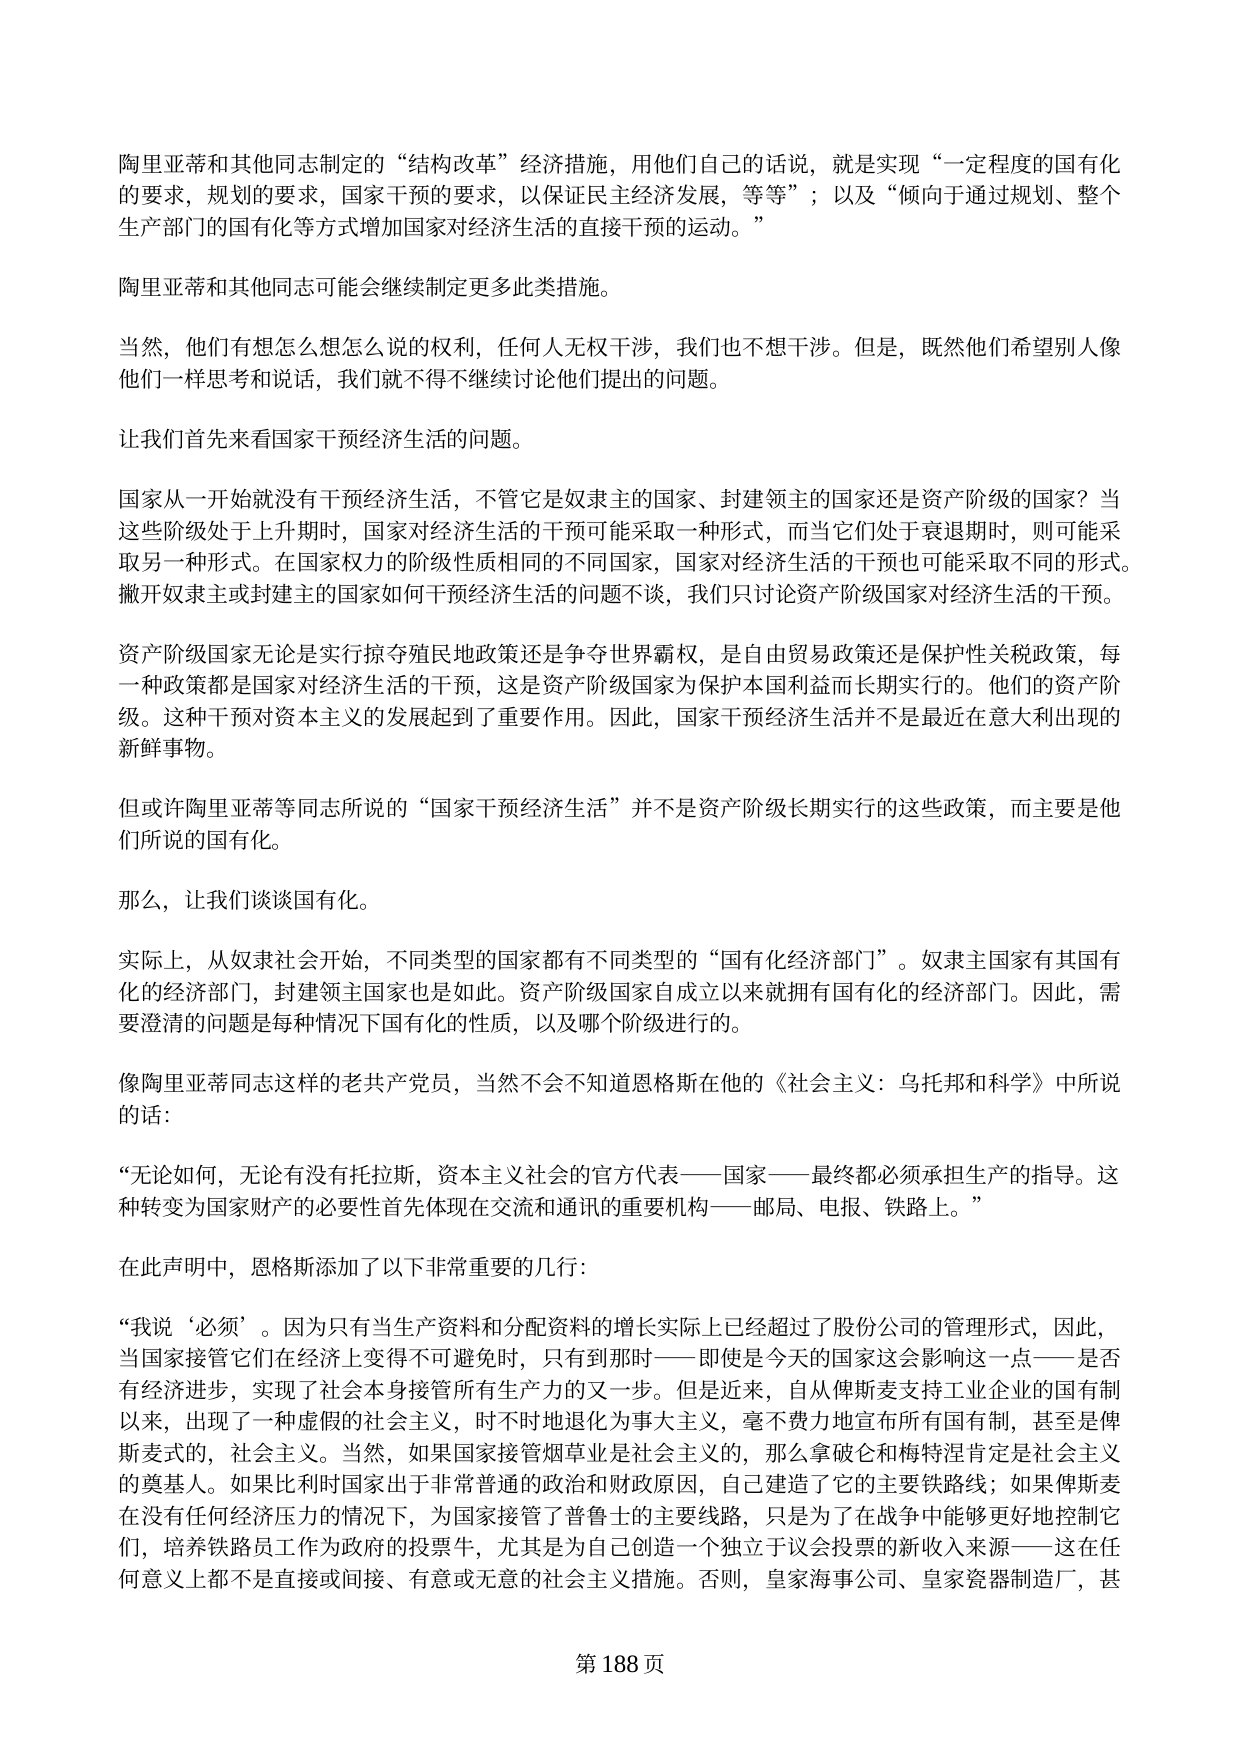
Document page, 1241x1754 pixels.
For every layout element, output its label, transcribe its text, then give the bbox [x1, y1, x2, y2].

text 当然，他们有想怎么想怎么说的权利，任何人无权干涉，我们也不想干涉。但是，既然他们希望别人像他们一样思考和说话，我们就不得不继续讨论他们提出的问题。 [118, 331, 1122, 393]
text 像陶里亚蒂同志这样的老共产党员，当然不会不知道恩格斯在他的《社会主义：乌托邦和科学》中所说的话： [118, 1067, 1122, 1129]
text 那么，让我们谈谈国有化。 [118, 883, 1122, 915]
text 陶里亚蒂和其他同志制定的“结构改革”经济措施，用他们自己的话说，就是实现“一定程度的国有化的要求，规划的要求，国家干预的要求，以保证民主经济发展，等等”；以及“倾向于通过规划、整个生产部门的国有化等方式增加国家对经济生活的直接干预的运动。” [118, 147, 1122, 242]
text 陶里亚蒂和其他同志可能会继续制定更多此类措施。 [118, 270, 1122, 302]
text 国家从一开始就没有干预经济生活，不管它是奴隶主的国家、封建领主的国家还是资产阶级的国家？当这些阶级处于上升期时，国家对经济生活的干预可能采取一种形式，而当它们处于衰退期时，则可能采取另一种形式。在国家权力的阶级性质相同的不同国家，国家对经济生活的干预也可能采取不同的形式。撇开奴隶主或封建主的国家如何干预经济生活的问题不谈，我们只讨论资产阶级国家对经济生活的干预。 [118, 482, 1122, 608]
text “无论如何，无论有没有托拉斯，资本主义社会的官方代表——国家——最终都必须承担生产的指导。这种转变为国家财产的必要性首先体现在交流和通讯的重要机构——邮局、电报、铁路上。” [118, 1158, 1122, 1221]
text 在此声明中，恩格斯添加了以下非常重要的几行： [118, 1250, 1122, 1281]
text 资产阶级国家无论是实行掠夺殖民地政策还是争夺世界霸权，是自由贸易政策还是保护性关税政策，每一种政策都是国家对经济生活的干预，这是资产阶级国家为保护本国利益而长期实行的。他们的资产阶级。这种干预对资本主义的发展起到了重要作用。因此，国家干预经济生活并不是最近在意大利出现的新鲜事物。 [118, 637, 1122, 763]
text 但或许陶里亚蒂等同志所说的“国家干预经济生活”并不是资产阶级长期实行的这些政策，而主要是他们所说的国有化。 [118, 792, 1122, 854]
text 实际上，从奴隶社会开始，不同类型的国家都有不同类型的“国有化经济部门”。奴隶主国家有其国有化的经济部门，封建领主国家也是如此。资产阶级国家自成立以来就拥有国有化的经济部门。因此，需要澄清的问题是每种情况下国有化的性质，以及哪个阶级进行的。 [118, 943, 1122, 1038]
text 让我们首先来看国家干预经济生活的问题。 [118, 422, 1122, 454]
text “我说‘必须’。因为只有当生产资料和分配资料的增长实际上已经超过了股份公司的管理形式，因此，当国家接管它们在经济上变得不可避免时，只有到那时——即使是今天的国家这会影响这一点——是否有经济进步，实现了社会本身接管所有生产力的又一步。但是近来，自从俾斯麦支持工业企业的国有制以来，出现了一种虚假的社会主义，时不时地退化为事大主义，毫不费力地宣布所有国有制，甚至是俾斯麦式的，社会主义。当然，如果国家接管烟草业是社会主义的，那么拿破仑和梅特涅肯定是社会主义的奠基人。如果比利时国家出于非常普通的政治和财政原因，自己建造了它的主要铁路线；如果俾斯麦在没有任何经济压力的情况下，为国家接管了普鲁士的主要线路，只是为了在战争中能够更好地控制它们，培养铁路员工作为政府的投票牛，尤其是为自己创造一个独立于议会投票的新收入来源——这在任何意义上都不是直接或间接、有意或无意的社会主义措施。否则，皇家海事公司、皇家瓷器制造厂，甚 [118, 1310, 1122, 1593]
